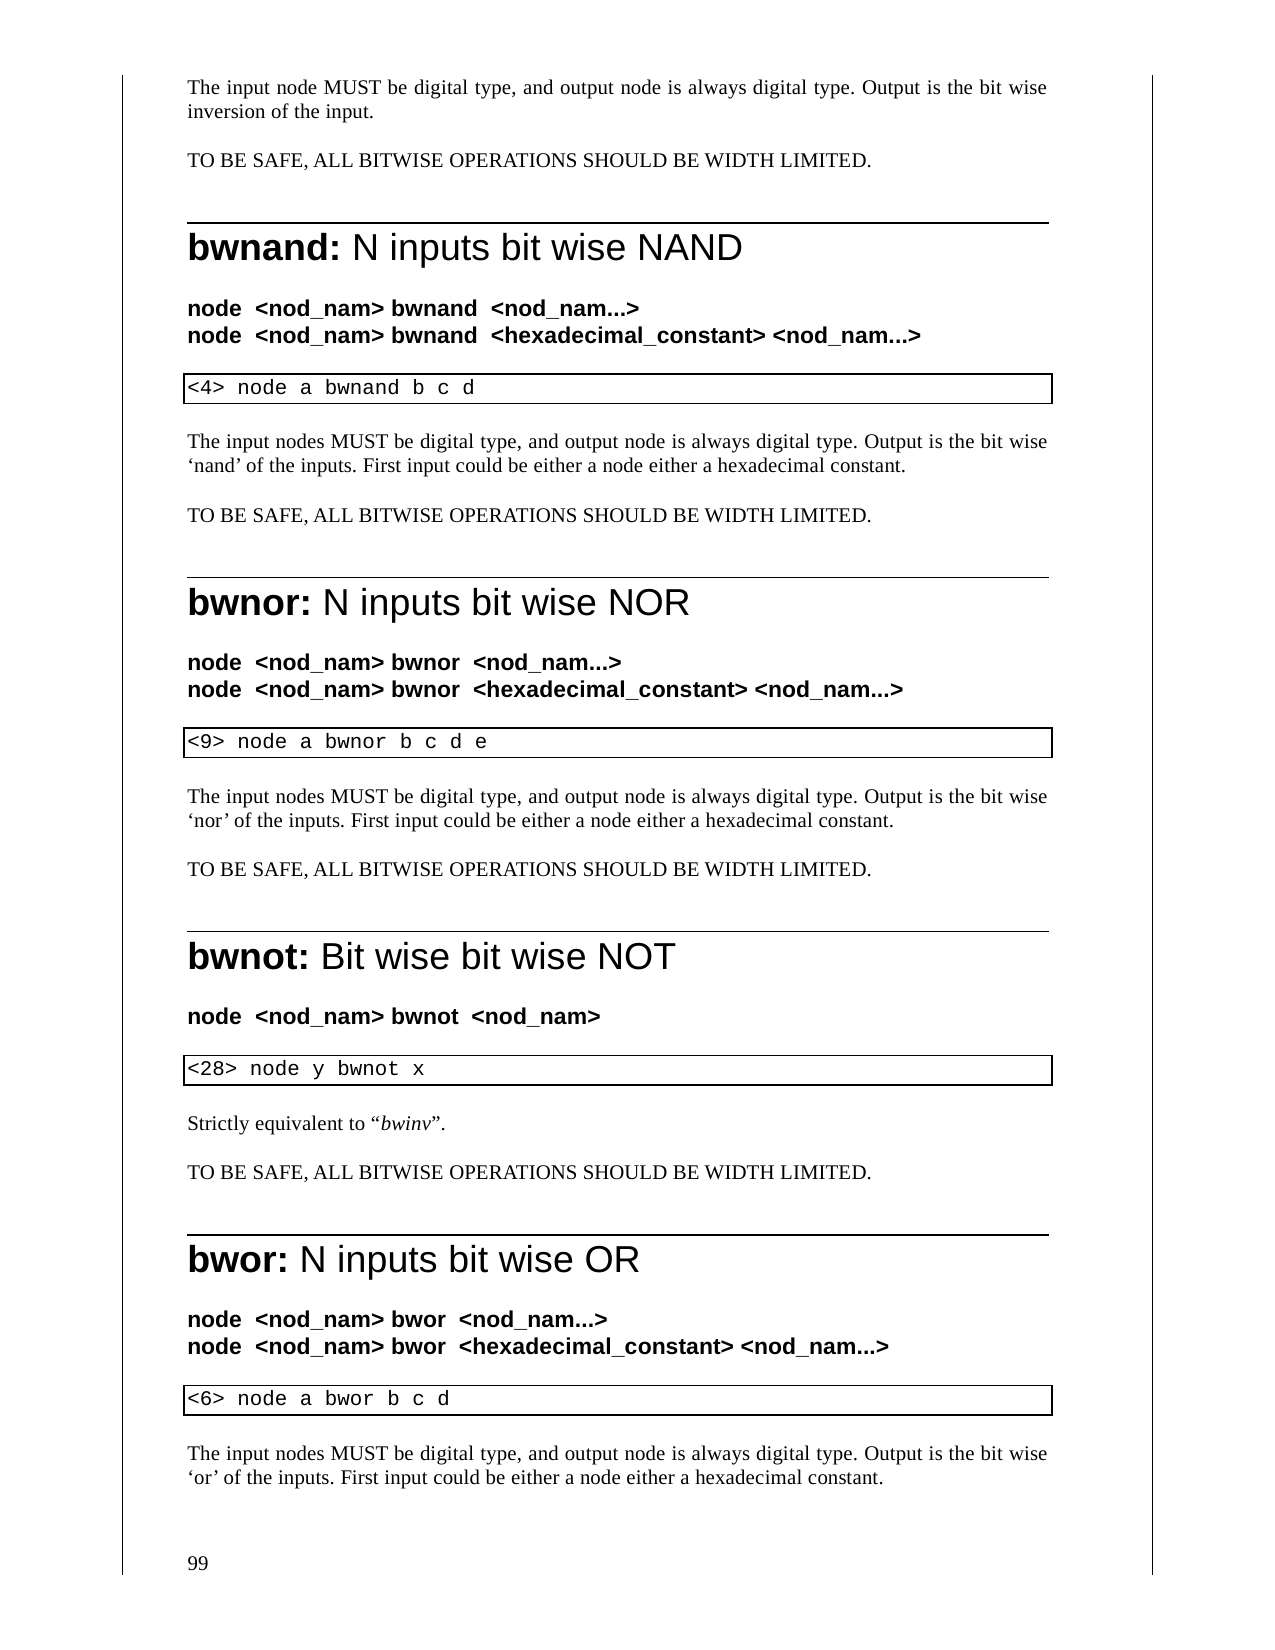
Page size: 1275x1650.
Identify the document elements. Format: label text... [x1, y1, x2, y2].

text TO BE SAFE, ALL BITWISE OPERATIONS SHOULD BE WIDTH LIMITED. [187, 148, 1049, 172]
text node <nod_nam> bwnor <nod_nam...> [187, 648, 1049, 675]
text The input nodes MUST be digital type, and output node is always digital type. Output is the bit wise ‘nand’ of the inputs. First input could be either a node either a hexadecimal constant. [187, 429, 1049, 477]
text TO BE SAFE, ALL BITWISE OPERATIONS SHOULD BE WIDTH LIMITED. [187, 502, 1049, 526]
text <28> node y bwnot x [185, 1056, 1051, 1084]
subtitle bwnand: N inputs bit wise NAND [187, 224, 1049, 269]
text node <nod_nam> bwnand <nod_nam...> [187, 294, 1049, 321]
subtitle bwor: N inputs bit wise OR [187, 1236, 1049, 1281]
subtitle bwnor: N inputs bit wise NOR [187, 578, 1049, 623]
text The input nodes MUST be digital type, and output node is always digital type. Output is the bit wise ‘nor’ of the inputs. First input could be either a node either a hexadecimal constant. [187, 783, 1049, 832]
text node <nod_nam> bwor <nod_nam...> [187, 1306, 1049, 1333]
text <4> node a bwnand b c d [185, 375, 1051, 403]
text TO BE SAFE, ALL BITWISE OPERATIONS SHOULD BE WIDTH LIMITED. [187, 857, 1049, 881]
text The input node MUST be digital type, and output node is always digital type. Output is the bit wise inversion of the input. [187, 75, 1049, 123]
text node <nod_nam> bwnand <hexadecimal_constant> <nod_nam...> [187, 321, 1049, 348]
text TO BE SAFE, ALL BITWISE OPERATIONS SHOULD BE WIDTH LIMITED. [187, 1160, 1049, 1184]
text node <nod_nam> bwnot <nod_nam> [187, 1002, 1049, 1029]
text node <nod_nam> bwnor <hexadecimal_constant> <nod_nam...> [187, 675, 1049, 702]
text The input nodes MUST be digital type, and output node is always digital type. Output is the bit wise ‘or’ of the inputs. First input could be either a node either a hexadecimal constant. [187, 1441, 1049, 1489]
text <9> node a bwnor b c d e [185, 729, 1051, 757]
text node <nod_nam> bwor <hexadecimal_constant> <nod_nam...> [187, 1333, 1049, 1360]
text Strictly equivalent to “bwinv”. [187, 1111, 1049, 1135]
text <6> node a bwor b c d [185, 1386, 1051, 1414]
subtitle bwnot: Bit wise bit wise NOT [187, 932, 1049, 977]
